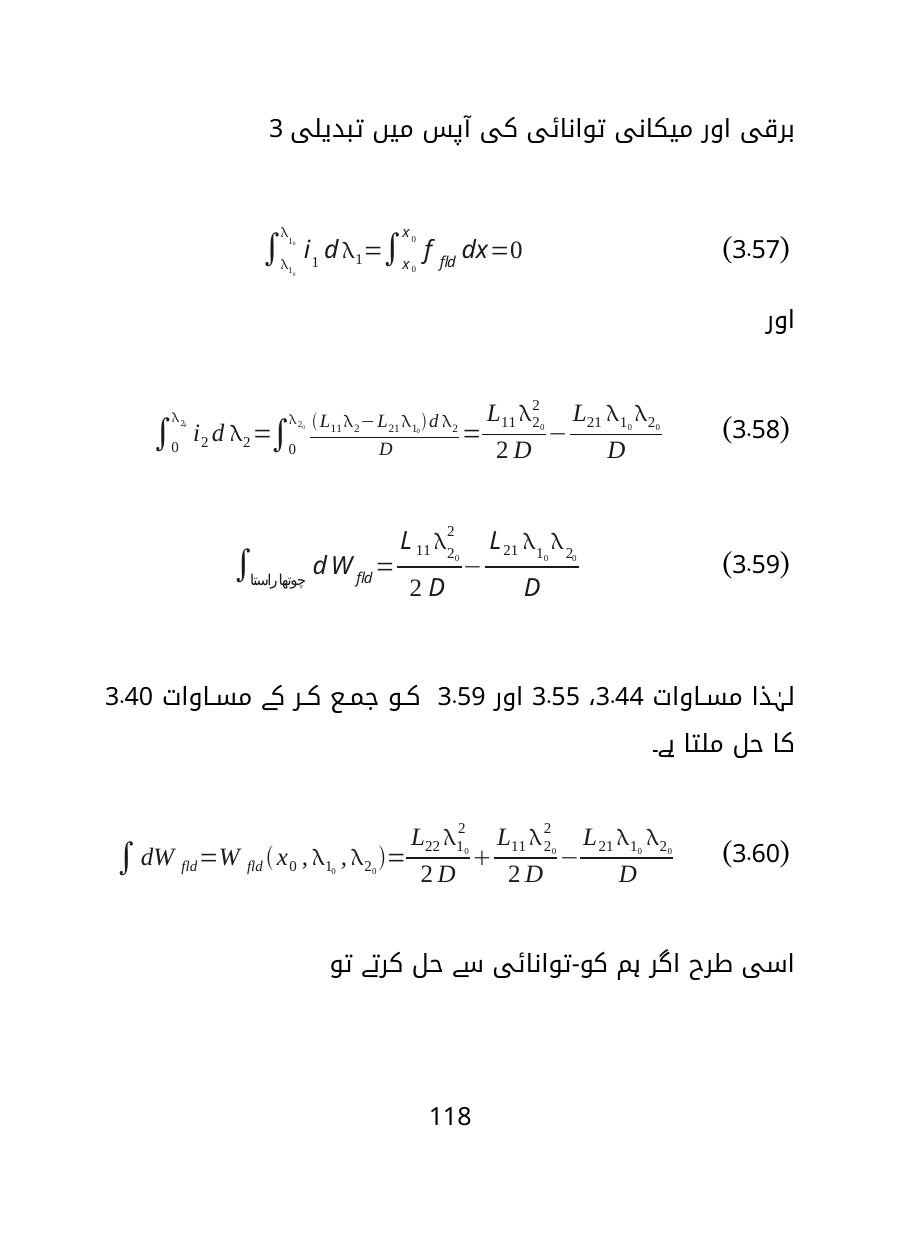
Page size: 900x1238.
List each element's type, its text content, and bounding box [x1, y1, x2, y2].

table_header (3.58) [702, 391, 795, 483]
table_header (3.57) [671, 216, 795, 297]
table_header (3.60) [698, 814, 795, 907]
table_header [105, 814, 698, 907]
table_header [105, 391, 702, 483]
text اور [105, 297, 795, 344]
table_header [105, 517, 699, 626]
table_header (3.59) [699, 517, 795, 626]
table_header [105, 216, 671, 297]
text اسی طرح اگر ہم کو-توانائی سے حل کرتے تو [105, 941, 795, 988]
text لہٰذا مساوات 3.44، 3.55 اور 3.59 کو جمع کر کے مساوات 3.40 کا حل ملتا ہے۔ [105, 673, 795, 768]
